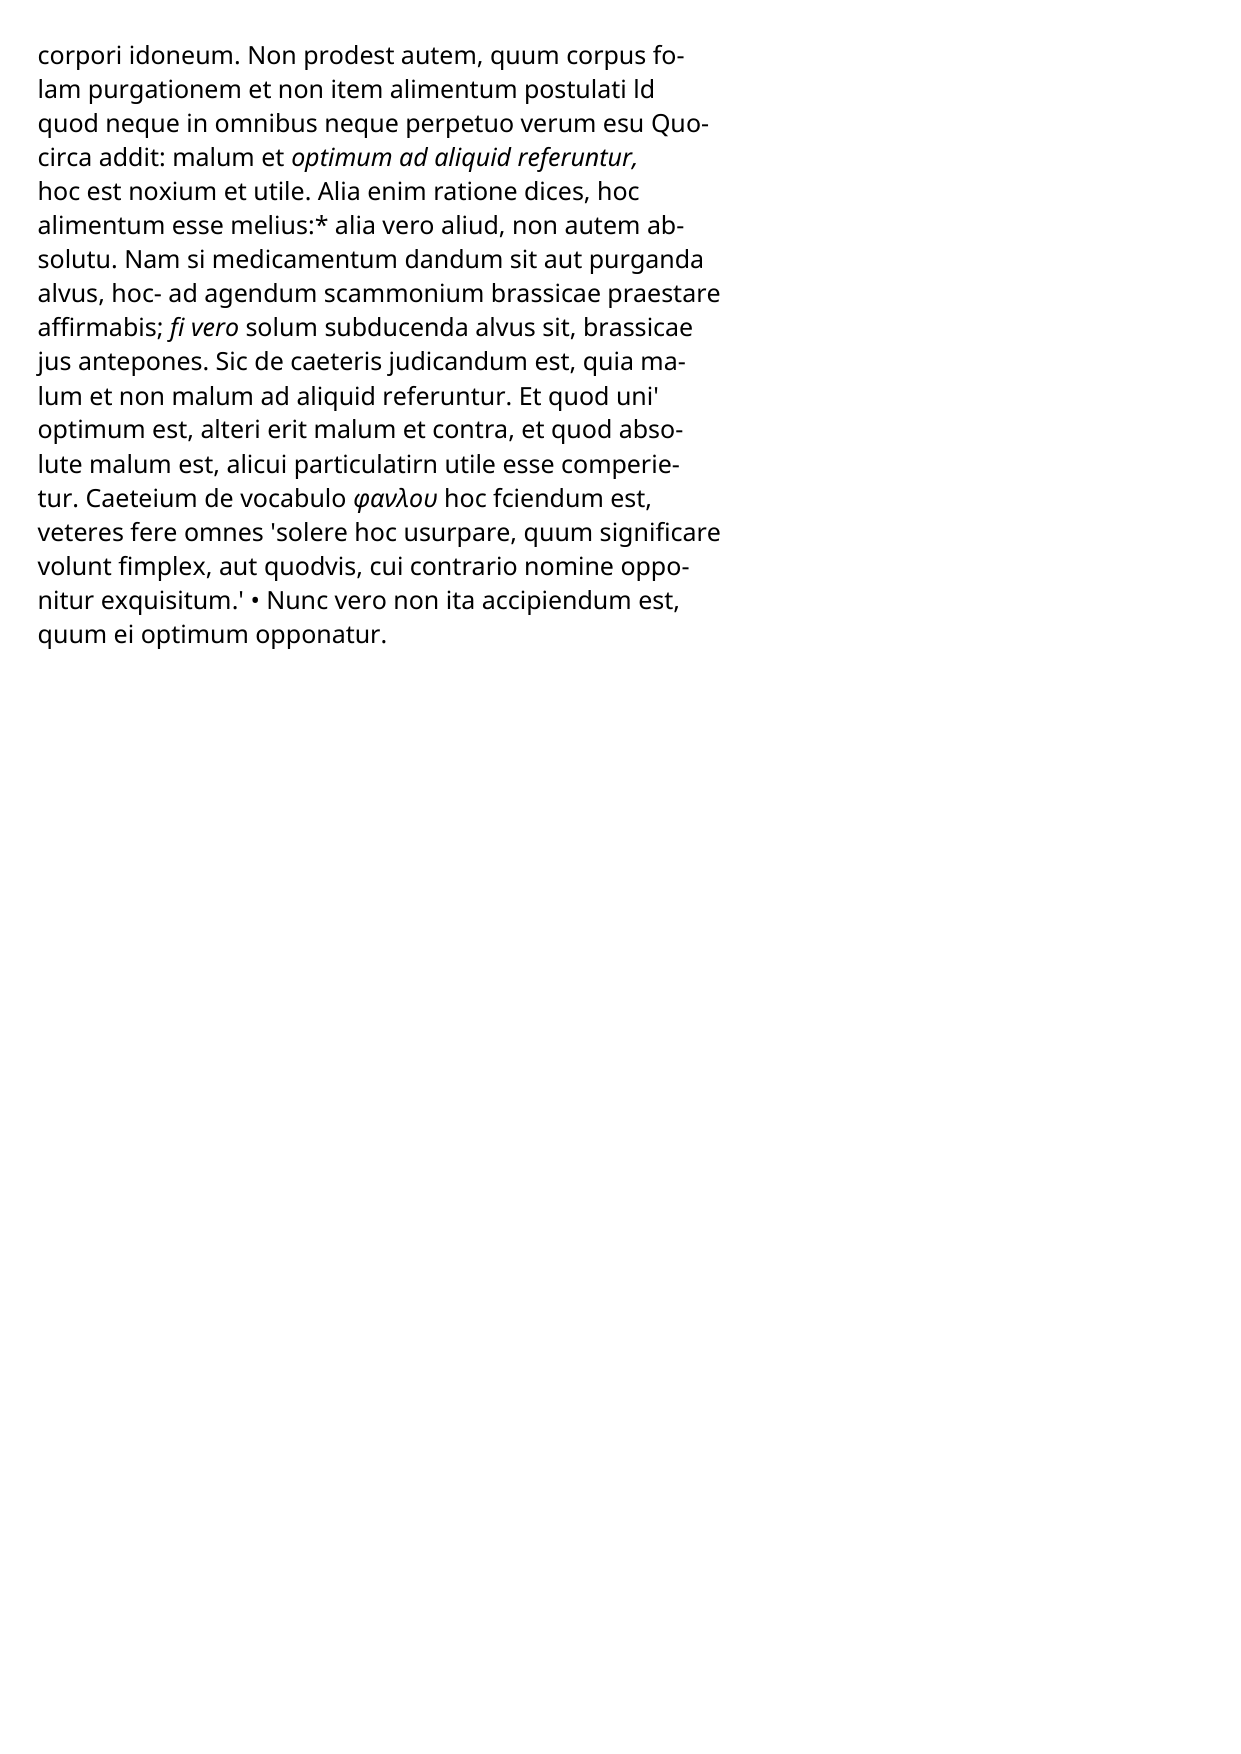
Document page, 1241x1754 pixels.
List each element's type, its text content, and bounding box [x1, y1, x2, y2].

text corpori idoneum. Non prodest autem, quum corpus fo- lam purgationem et non item alimentum postulati ld quod neque in omnibus neque perpetuo verum esu Quo- circa addit: malum et optimum ad aliquid referuntur, hoc est noxium et utile. Alia enim ratione dices, hoc alimentum esse melius:* alia vero aliud, non autem ab- solutu. Nam si medicamentum dandum sit aut purganda alvus, hoc- ad agendum scammonium brassicae praestare affirmabis; fi vero solum subducenda alvus sit, brassicae jus antepones. Sic de caeteris judicandum est, quia ma- lum et non malum ad aliquid referuntur. Et quod uni' optimum est, alteri erit malum et contra, et quod abso- lute malum est, alicui particulatirn utile esse comperie- tur. Caeteium de vocabulo φανλου hoc fciendum est, veteres fere omnes 'solere hoc usurpare, quum significare volunt fimplex, aut quodvis, cui contrario nomine oppo- nitur exquisitum.' • Nunc vero non ita accipiendum est, quum ei optimum opponatur. [37, 37, 1203, 651]
